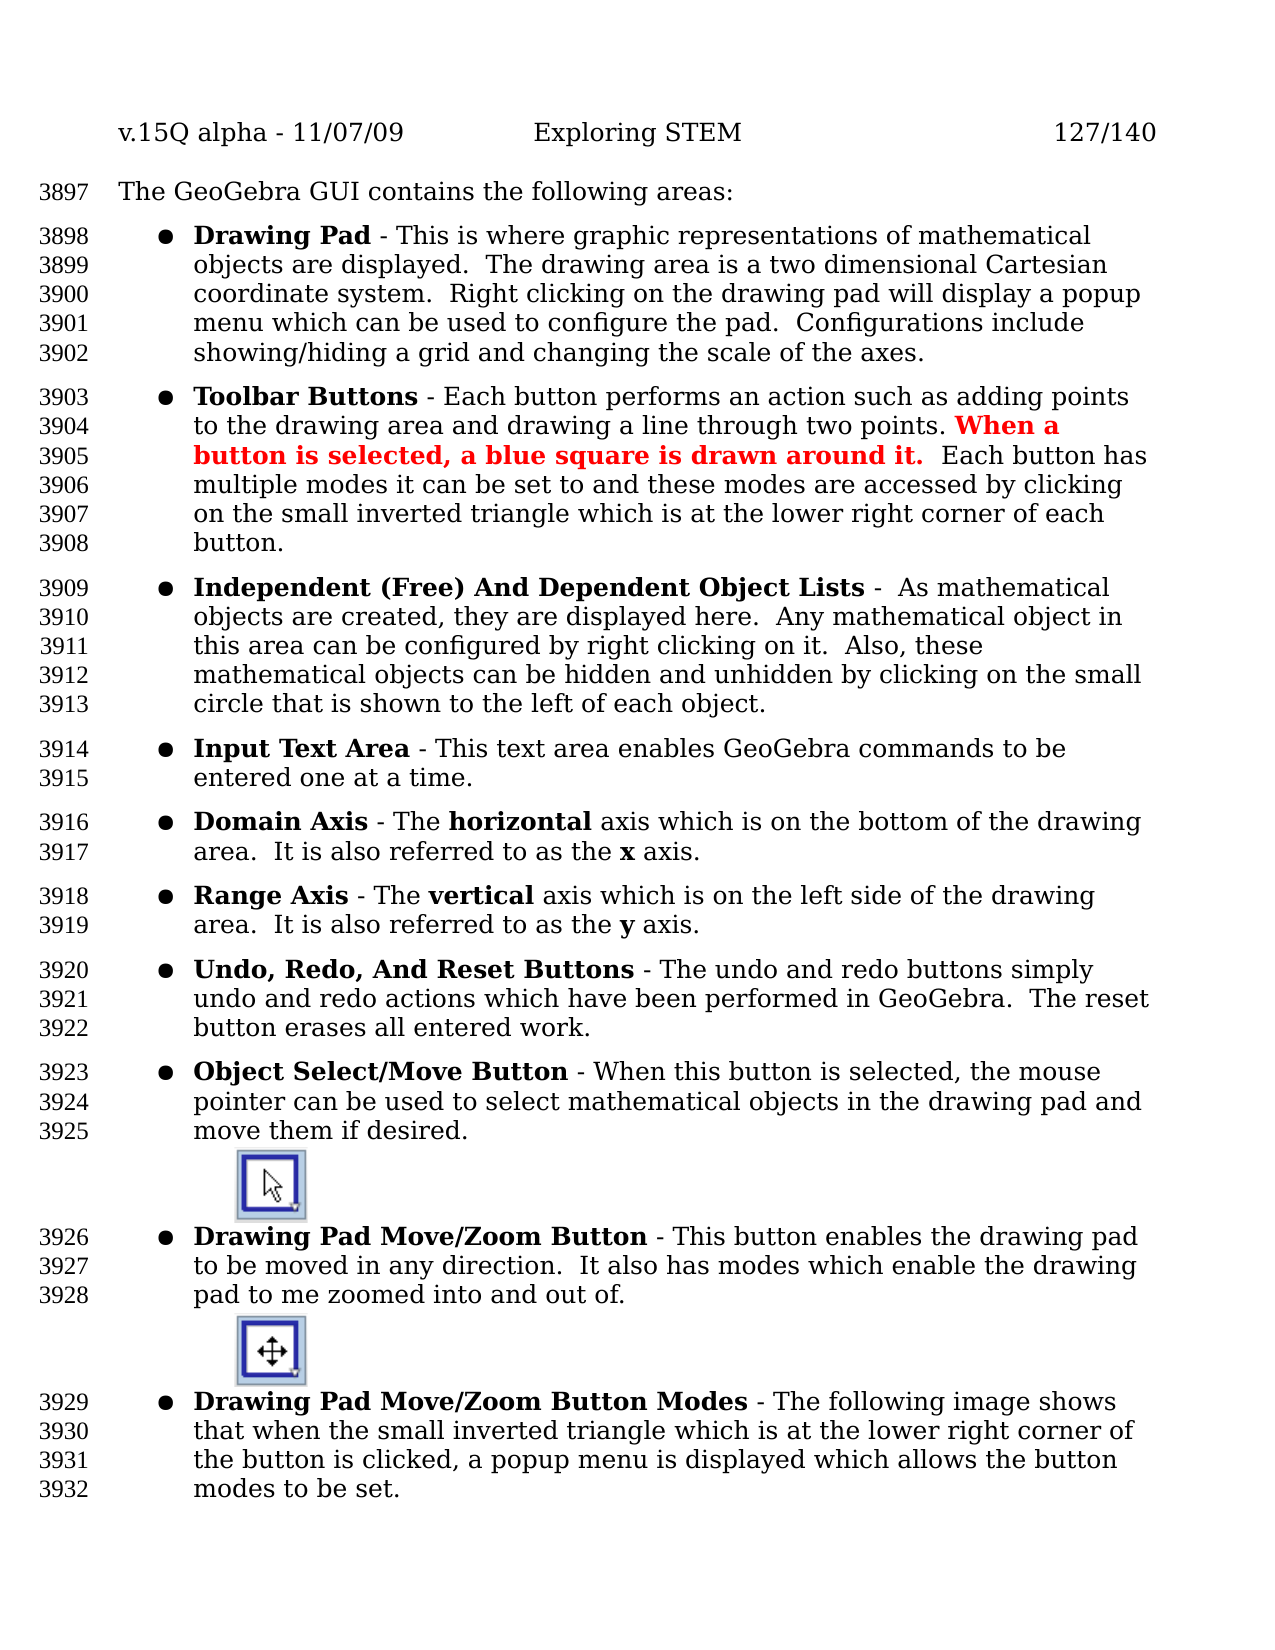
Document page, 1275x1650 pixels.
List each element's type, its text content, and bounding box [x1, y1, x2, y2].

list Input Text Area - This text area enables GeoGebra commands to be entered one at a time. [156, 734, 1157, 792]
list Object Select/Move Button - When this button is selected, the mouse pointer can be used to select mathematical objects in the drawing pad and move them if desired. [156, 1057, 1157, 1145]
text The GeoGebra GUI contains the following areas: [118, 177, 1157, 206]
list Domain Axis - The horizontal axis which is on the bottom of the drawing area. It is also referred to as the x axis. [156, 807, 1157, 866]
list Drawing Pad Move/Zoom Button - This button enables the drawing pad to be moved in any direction. It also has modes which enable the drawing pad to me zoomed into and out of. [156, 1219, 1157, 1310]
list Drawing Pad Move/Zoom Button Modes - The following image shows that when the small inverted triangle which is at the lower right corner of the button is clicked, a popup menu is displayed which allows the button modes to be set. [156, 1384, 1157, 1504]
picture [234, 1313, 308, 1387]
list Drawing Pad - This is where graphic representations of mathematical objects are displayed. The drawing area is a two dimensional Cartesian coordinate system. Right clicking on the drawing pad will display a popup menu which can be used to configure the pad. Configurations include showing/hiding a grid and changing the scale of the axes. [156, 221, 1157, 367]
list Undo, Redo, And Reset Buttons - The undo and redo buttons simply undo and redo actions which have been performed in GeoGebra. The reset button erases all entered work. [156, 955, 1157, 1042]
list Independent (Free) And Dependent Object Lists - As mathematical objects are created, they are displayed here. Any mathematical object in this area can be configured by right clicking on it. Also, these mathematical objects can be hidden and unhidden by clicking on the small circle that is shown to the left of each object. [156, 573, 1157, 719]
list Toolbar Buttons - Each button performs an action such as adding points to the drawing area and drawing a line through two points. When a button is selected, a blue square is drawn around it. Each button has multiple modes it can be set to and these modes are accessed by clicking on the small inverted triangle which is at the lower right corner of each button. [156, 382, 1157, 558]
picture [234, 1147, 308, 1223]
list Range Axis - The vertical axis which is on the left side of the drawing area. It is also referred to as the y axis. [156, 881, 1157, 940]
